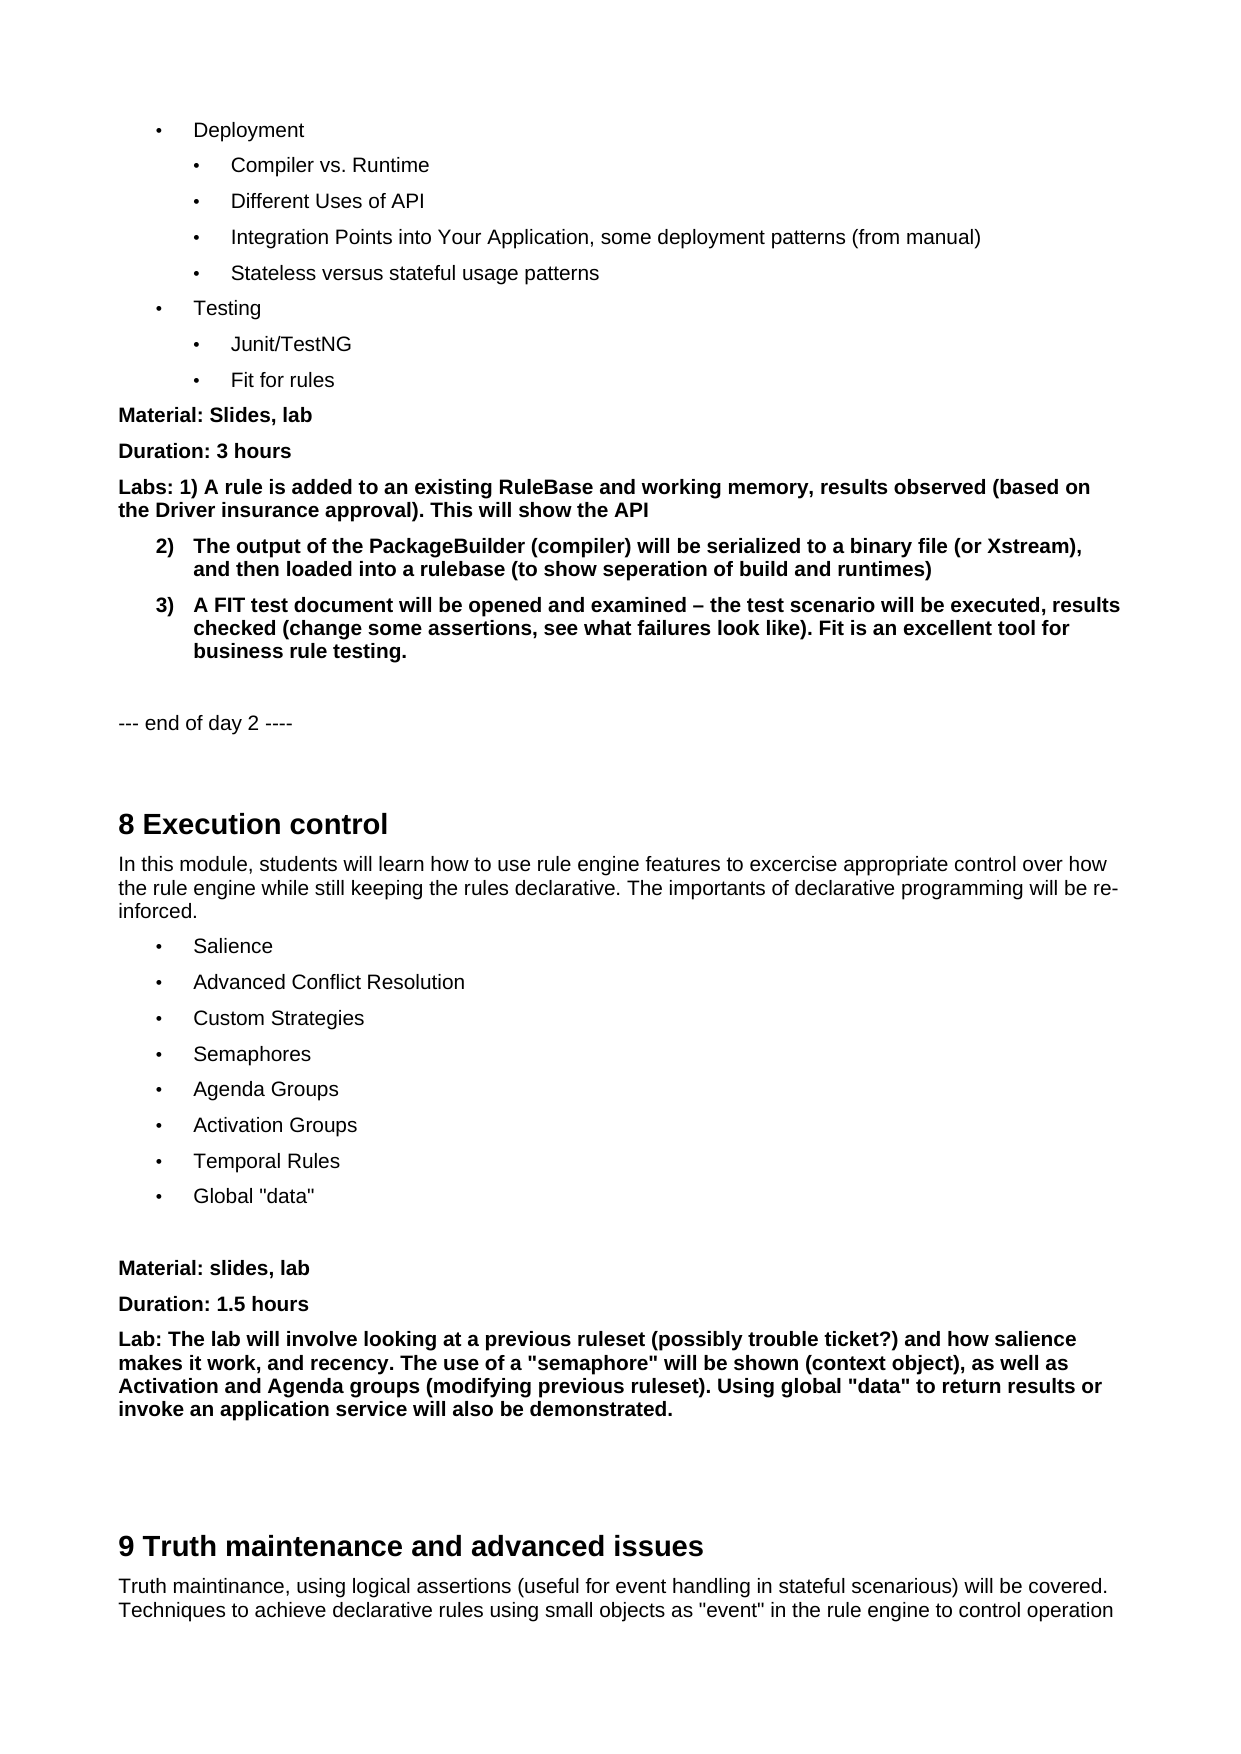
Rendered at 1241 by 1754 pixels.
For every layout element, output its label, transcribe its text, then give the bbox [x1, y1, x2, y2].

list Different Uses of API [193, 189, 1122, 213]
list Compiler vs. Runtime [193, 154, 1122, 177]
subtitle 9 Truth maintenance and advanced issues [118, 1530, 1122, 1562]
list Activation Groups [156, 1114, 1122, 1137]
text Truth maintinance, using logical assertions (useful for event handling in stateful scenarious) will be covered. Techniques to achieve declarative rules using small objects as "event" in the rule engine to control operation [118, 1575, 1122, 1621]
list Stateless versus stateful usage patterns [193, 261, 1122, 284]
list Testing [156, 297, 1122, 320]
list Custom Strategies [156, 1006, 1122, 1030]
list Deployment [156, 118, 1122, 141]
list Salience [156, 935, 1122, 958]
subtitle 8 Execution control [118, 808, 1122, 840]
text Material: Slides, lab [118, 404, 1122, 427]
list The output of the PackageBuilder (compiler) will be serialized to a binary file (or Xstream), and then loaded into a rulebase (to show seperation of build and runtimes) [156, 534, 1122, 581]
list Advanced Conflict Resolution [156, 971, 1122, 994]
text In this module, students will learn how to use rule engine features to excercise appropriate control over how the rule engine while still keeping the rules declarative. The importants of declarative programming will be re-inforced. [118, 853, 1122, 922]
list A FIT test document will be opened and examined – the test scenario will be executed, results checked (change some assertions, see what failures look like). Fit is an excellent tool for business rule testing. [156, 593, 1122, 663]
text Labs: 1) A rule is added to an existing RuleBase and working memory, results observed (based on the Driver insurance approval). This will show the API [118, 475, 1122, 522]
list Temporal Rules [156, 1149, 1122, 1173]
text Material: slides, lab [118, 1257, 1122, 1280]
text --- end of day 2 ---- [118, 711, 1122, 734]
list Integration Points into Your Application, some deployment patterns (from manual) [193, 225, 1122, 248]
list Global "data" [156, 1185, 1122, 1208]
list Semaphores [156, 1042, 1122, 1065]
list Junit/TestNG [193, 332, 1122, 356]
list Agenda Groups [156, 1078, 1122, 1101]
list Fit for rules [193, 368, 1122, 391]
text Duration: 3 hours [118, 440, 1122, 463]
text Lab: The lab will involve looking at a previous ruleset (possibly trouble ticket?) and how salience makes it work, and recency. The use of a "semaphore" will be shown (context object), as well as Activation and Agenda groups (modifying previous ruleset). Using global "data" to return results or invoke an application service will also be demonstrated. [118, 1328, 1122, 1421]
text Duration: 1.5 hours [118, 1292, 1122, 1316]
